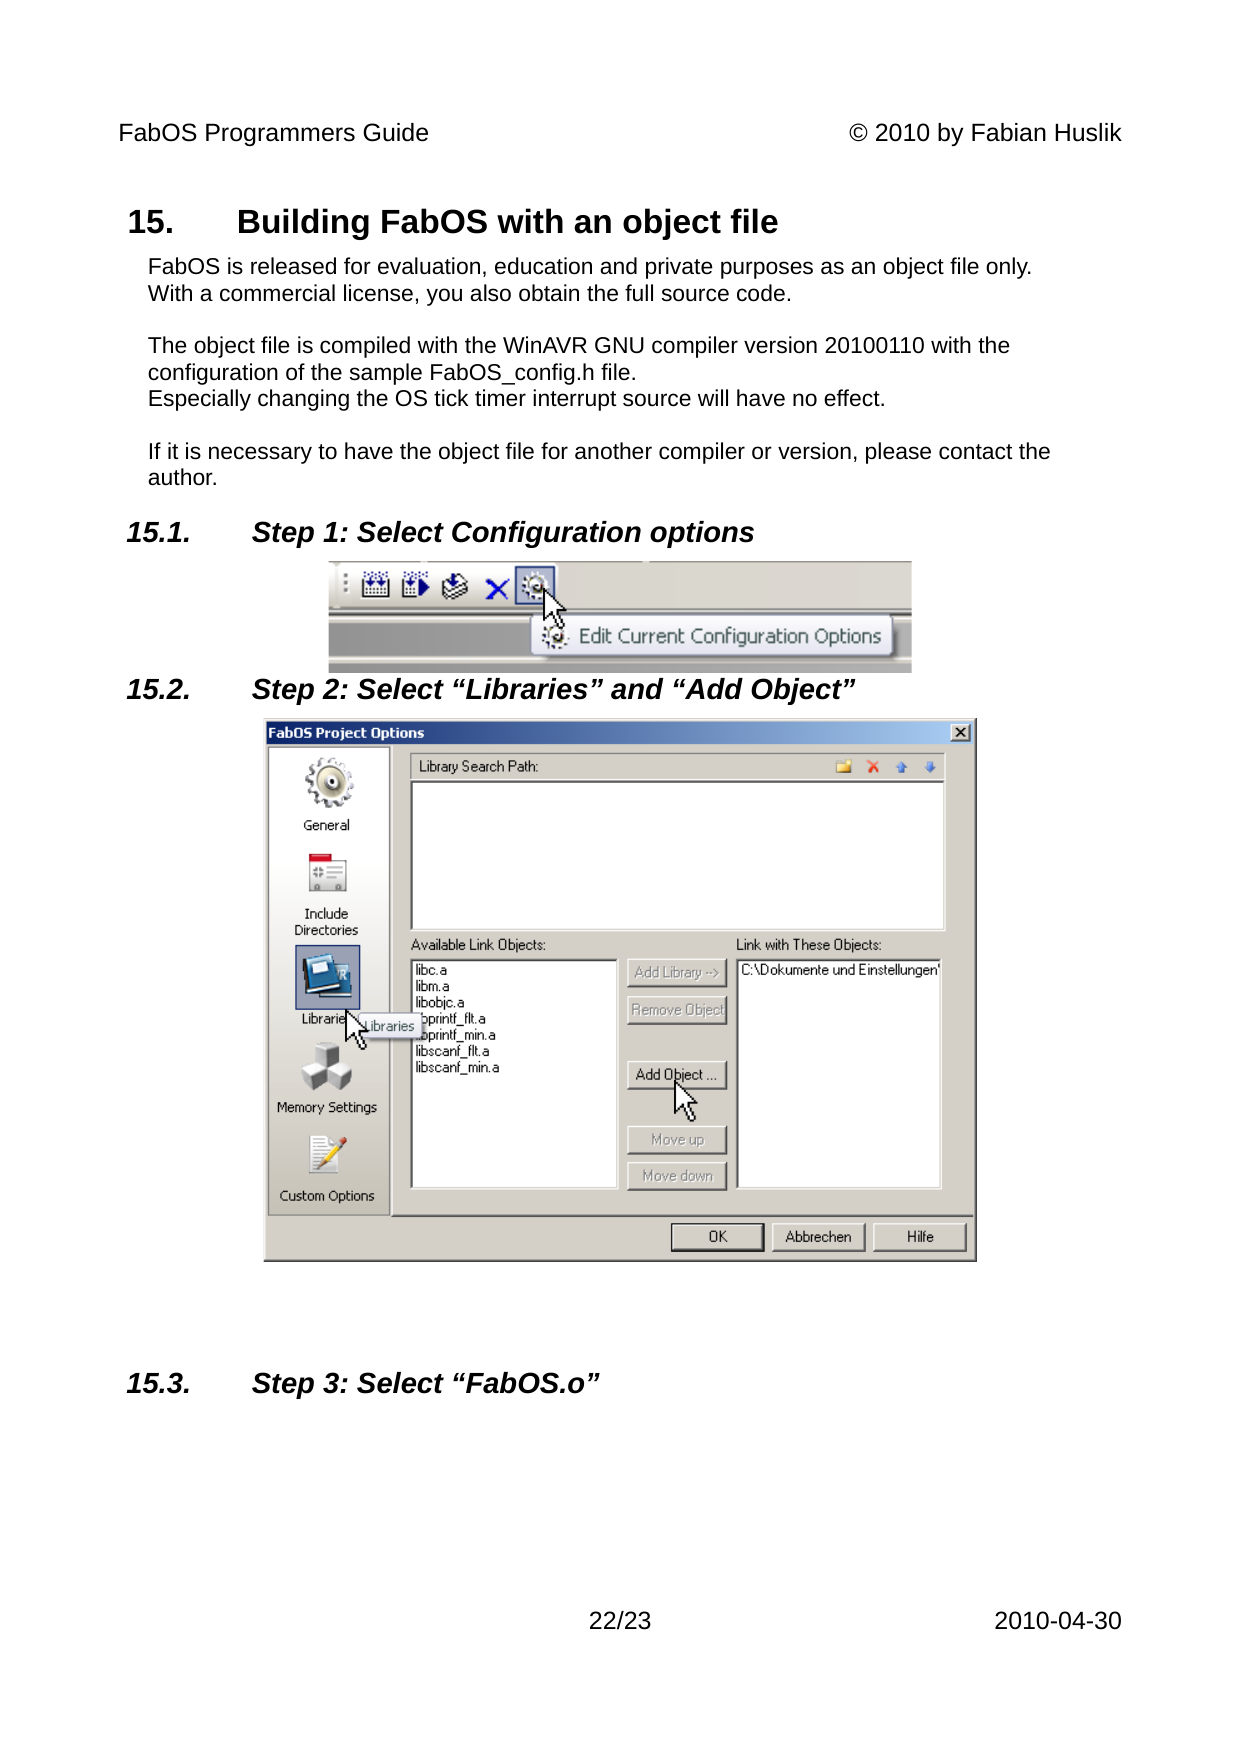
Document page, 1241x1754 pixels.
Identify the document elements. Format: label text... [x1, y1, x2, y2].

text The object file is compiled with the WinAVR GNU compiler version 20100110 with the configuration of the sample FabOS_config.h file. [148, 332, 1122, 385]
picture [328, 561, 912, 673]
text With a commercial license, you also obtain the full source code. [148, 279, 1122, 306]
text FabOS is released for evaluation, education and private purposes as an object file only. [148, 253, 1122, 279]
subtitle Step 1: Select Configuration options [118, 515, 1122, 549]
text If it is necessary to have the object file for another compiler or version, please contact the author. [148, 438, 1122, 490]
text Especially changing the OS tick timer interrupt source will have no effect. [148, 385, 1122, 411]
subtitle Step 2: Select “Libraries” and “Add Object” [118, 673, 1122, 706]
subtitle Building FabOS with an object file [118, 202, 1122, 241]
subtitle Step 3: Select “FabOS.o” [118, 1366, 1122, 1400]
picture [263, 718, 977, 1262]
